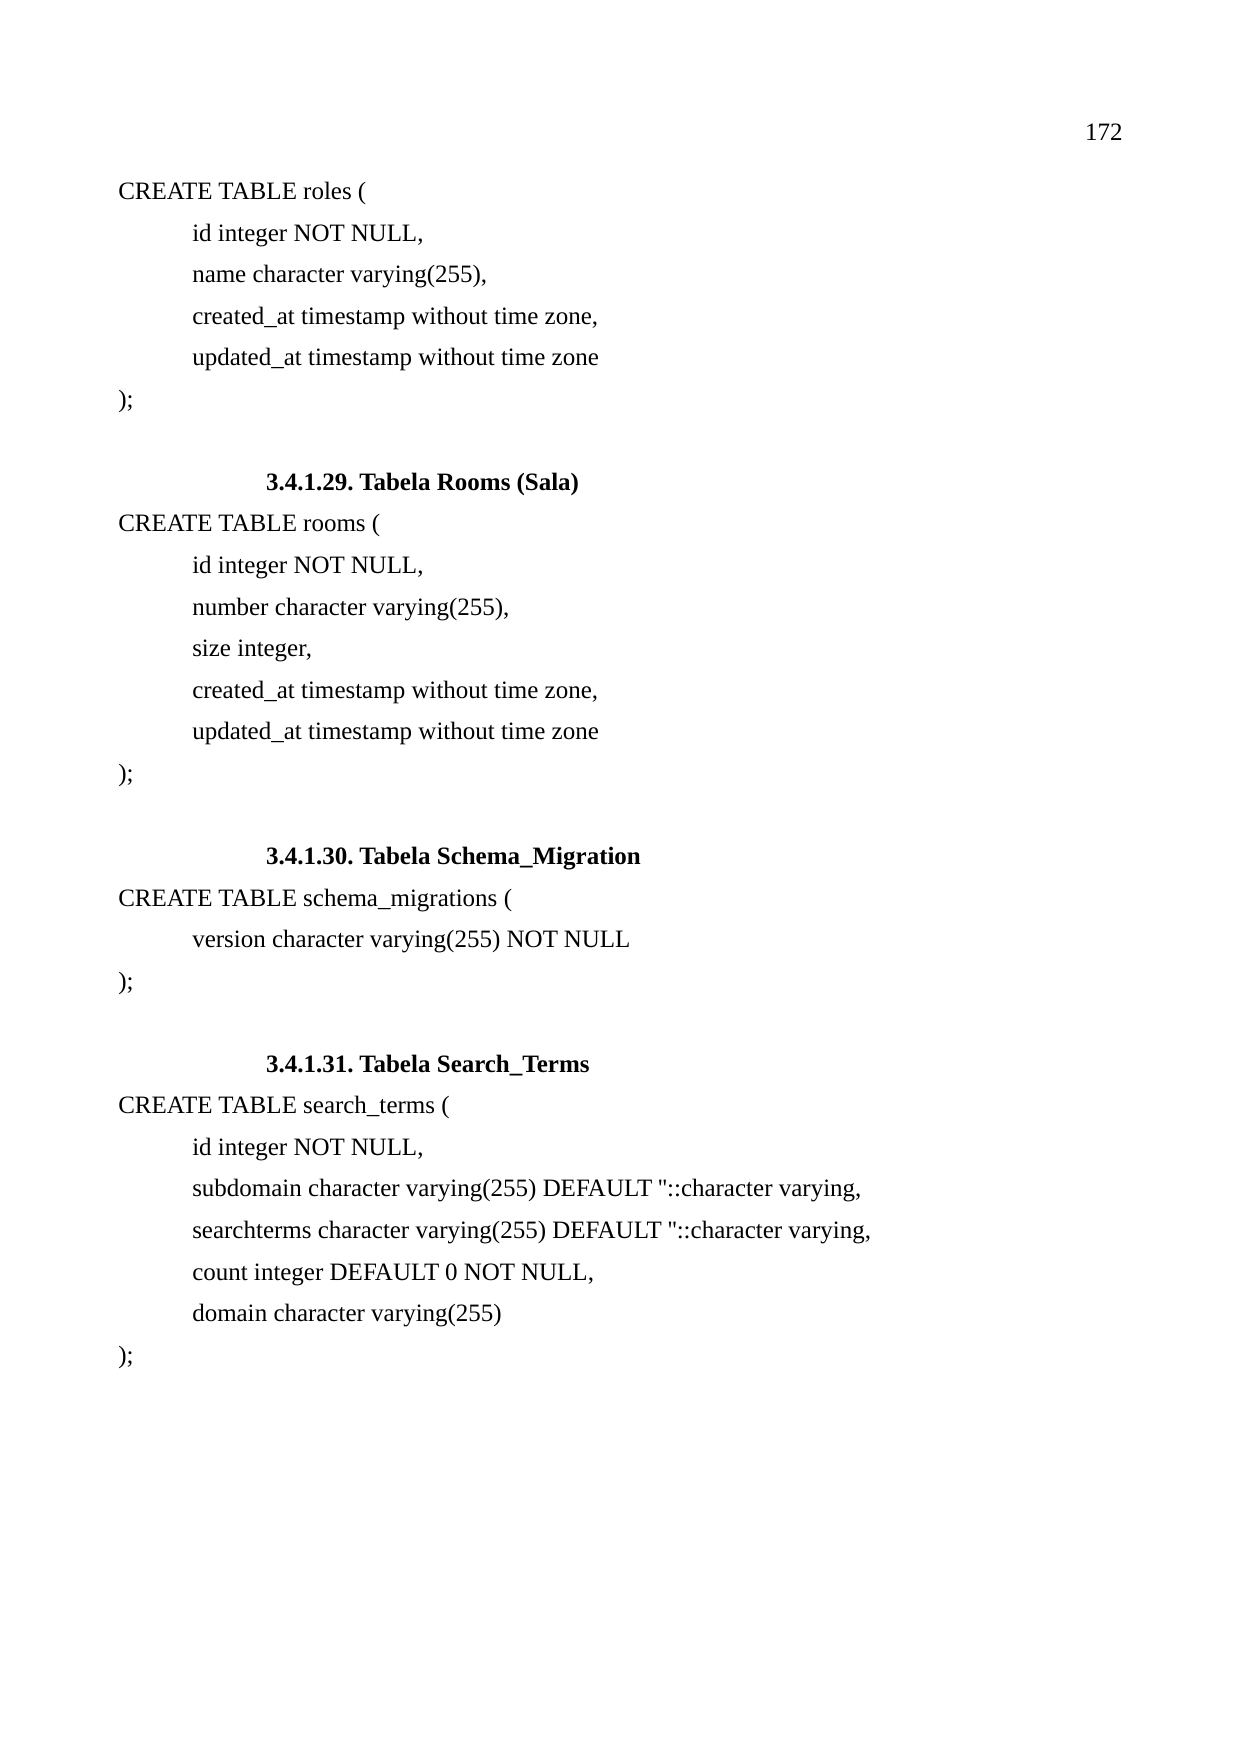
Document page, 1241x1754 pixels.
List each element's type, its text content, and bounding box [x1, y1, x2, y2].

text 3.4.1.29. Tabela Rooms (Sala) [118, 468, 1122, 496]
text id integer NOT NULL, [118, 551, 1122, 579]
text subdomain character varying(255) DEFAULT ''::character varying, [118, 1174, 1122, 1202]
text version character varying(255) NOT NULL [118, 925, 1122, 953]
text 3.4.1.30. Tabela Schema_Migration [118, 842, 1122, 870]
text ); [118, 759, 1122, 787]
text ); [118, 1341, 1122, 1368]
text 3.4.1.31. Tabela Search_Terms [118, 1050, 1122, 1078]
text CREATE TABLE search_terms ( [118, 1091, 1122, 1119]
text ); [118, 385, 1122, 413]
text id integer NOT NULL, [118, 219, 1122, 246]
text count integer DEFAULT 0 NOT NULL, [118, 1258, 1122, 1285]
text created_at timestamp without time zone, [118, 676, 1122, 703]
text number character varying(255), [118, 593, 1122, 620]
text size integer, [118, 634, 1122, 662]
text CREATE TABLE schema_migrations ( [118, 884, 1122, 911]
text updated_at timestamp without time zone [118, 717, 1122, 745]
text CREATE TABLE roles ( [118, 177, 1122, 205]
text ); [118, 967, 1122, 994]
text id integer NOT NULL, [118, 1133, 1122, 1161]
text searchterms character varying(255) DEFAULT ''::character varying, [118, 1216, 1122, 1244]
text created_at timestamp without time zone, [118, 302, 1122, 329]
text domain character varying(255) [118, 1299, 1122, 1327]
text name character varying(255), [118, 260, 1122, 288]
text updated_at timestamp without time zone [118, 343, 1122, 371]
text CREATE TABLE rooms ( [118, 509, 1122, 537]
